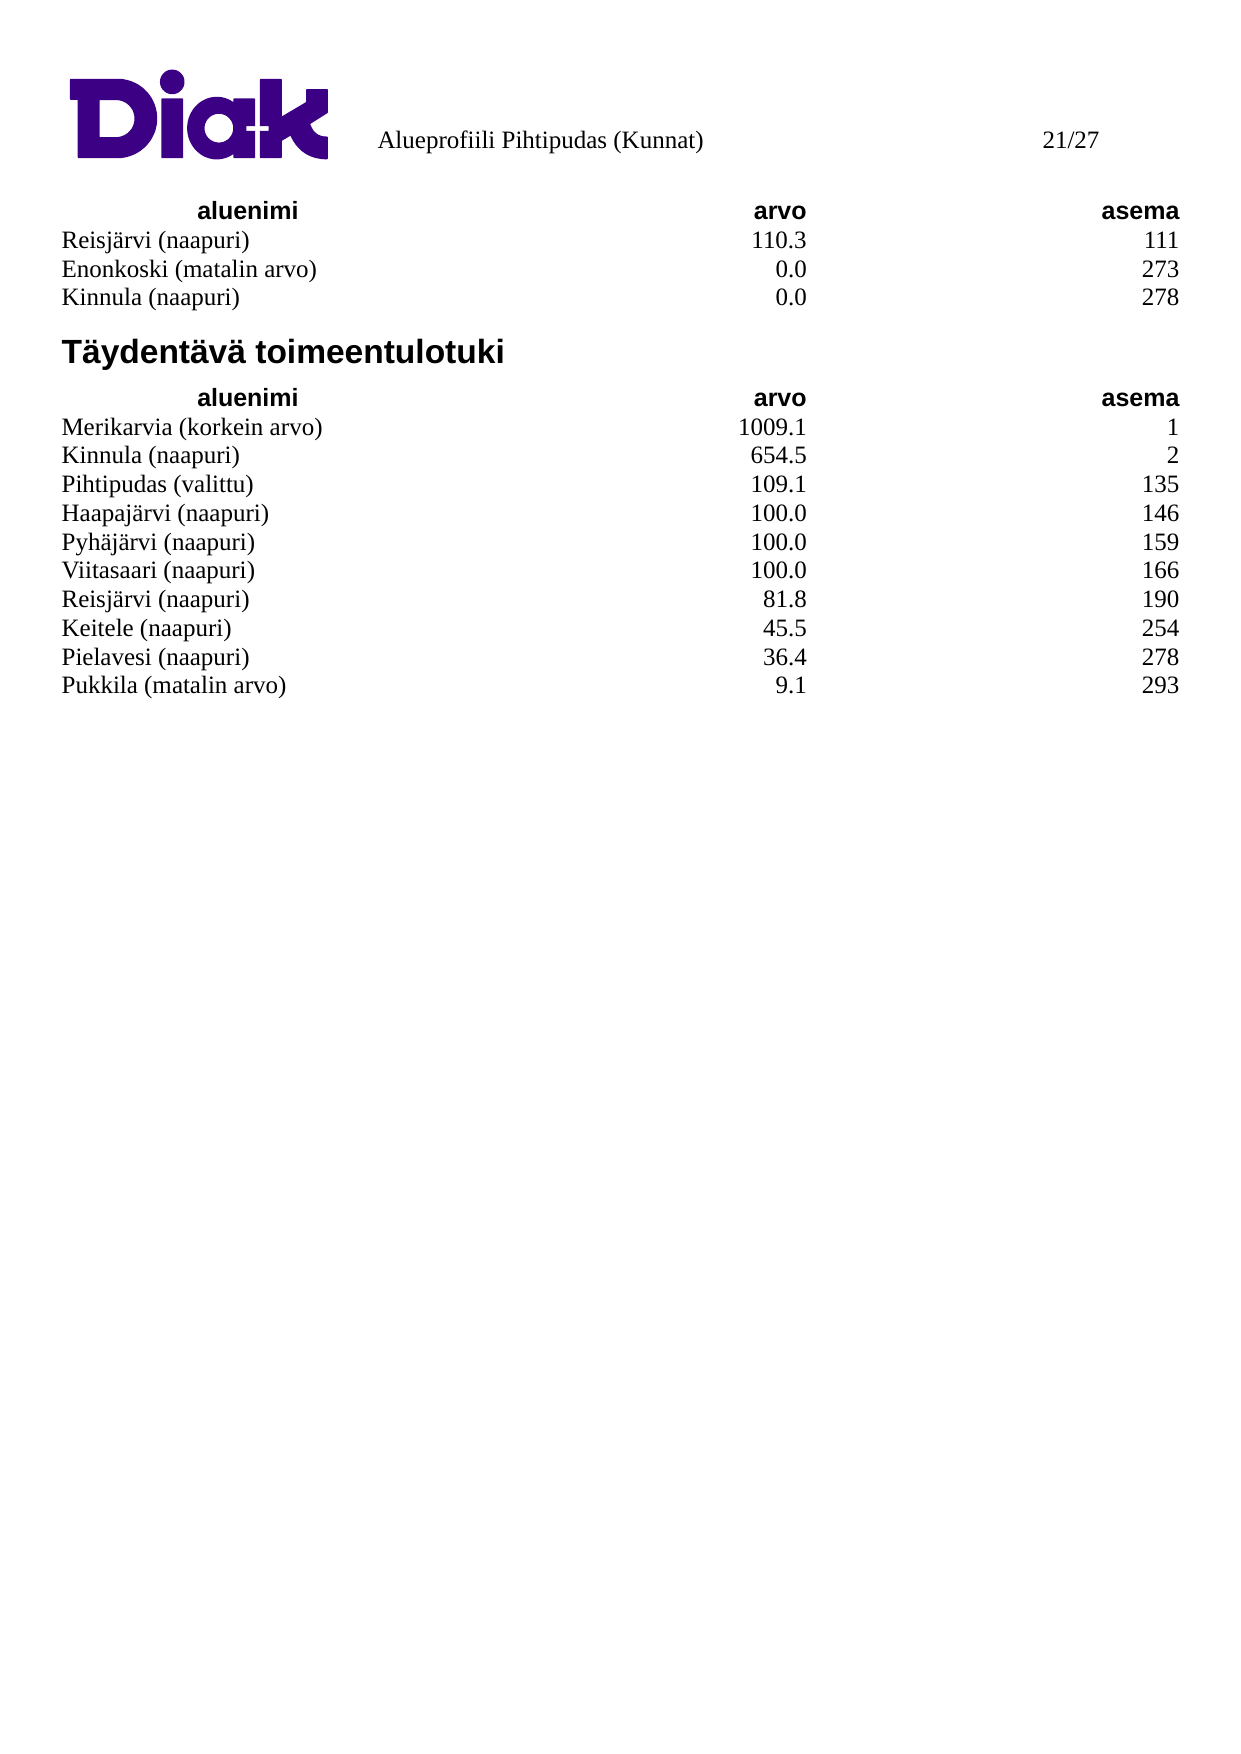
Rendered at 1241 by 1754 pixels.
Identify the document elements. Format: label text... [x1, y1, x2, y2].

table_cell 278 [806, 642, 1179, 671]
table_cell Pihtipudas (valittu) [61, 469, 434, 498]
table_cell 45.5 [434, 613, 806, 642]
table_header aluenimi [61, 383, 434, 412]
table_cell 2 [806, 441, 1179, 469]
table_cell 1 [806, 412, 1179, 441]
table_cell 135 [806, 469, 1179, 498]
table_cell 190 [806, 584, 1179, 613]
table_cell Kinnula (naapuri) [61, 283, 434, 311]
table_cell Keitele (naapuri) [61, 613, 434, 642]
table_cell Reisjärvi (naapuri) [61, 225, 434, 254]
table_cell 100.0 [434, 498, 806, 527]
table_cell Reisjärvi (naapuri) [61, 584, 434, 613]
table_cell 36.4 [434, 642, 806, 671]
table_cell 100.0 [434, 556, 806, 584]
table_cell 278 [806, 283, 1179, 311]
table_header arvo [434, 383, 806, 412]
table_cell 100.0 [434, 527, 806, 556]
table_cell 1009.1 [434, 412, 806, 441]
table_cell Haapajärvi (naapuri) [61, 498, 434, 527]
table_header aluenimi [61, 196, 434, 225]
table_cell 109.1 [434, 469, 806, 498]
table_cell Pyhäjärvi (naapuri) [61, 527, 434, 556]
table_cell Enonkoski (matalin arvo) [61, 254, 434, 282]
table_cell 110.3 [434, 225, 806, 254]
subtitle Täydentävä toimeentulotuki [61, 332, 1179, 371]
table_cell Kinnula (naapuri) [61, 441, 434, 469]
table_header asema [806, 196, 1179, 225]
table_header asema [806, 383, 1179, 412]
table_cell 293 [806, 671, 1179, 699]
table_cell 254 [806, 613, 1179, 642]
table_header arvo [434, 196, 806, 225]
table_cell Viitasaari (naapuri) [61, 556, 434, 584]
table_cell Pukkila (matalin arvo) [61, 671, 434, 699]
table_cell Merikarvia (korkein arvo) [61, 412, 434, 441]
table_cell Pielavesi (naapuri) [61, 642, 434, 671]
table_cell 111 [806, 225, 1179, 254]
table_cell 9.1 [434, 671, 806, 699]
table_cell 166 [806, 556, 1179, 584]
table_cell 0.0 [434, 254, 806, 282]
table_cell 81.8 [434, 584, 806, 613]
table_cell 273 [806, 254, 1179, 282]
table_cell 0.0 [434, 283, 806, 311]
table_cell 654.5 [434, 441, 806, 469]
table_cell 146 [806, 498, 1179, 527]
table_cell 159 [806, 527, 1179, 556]
